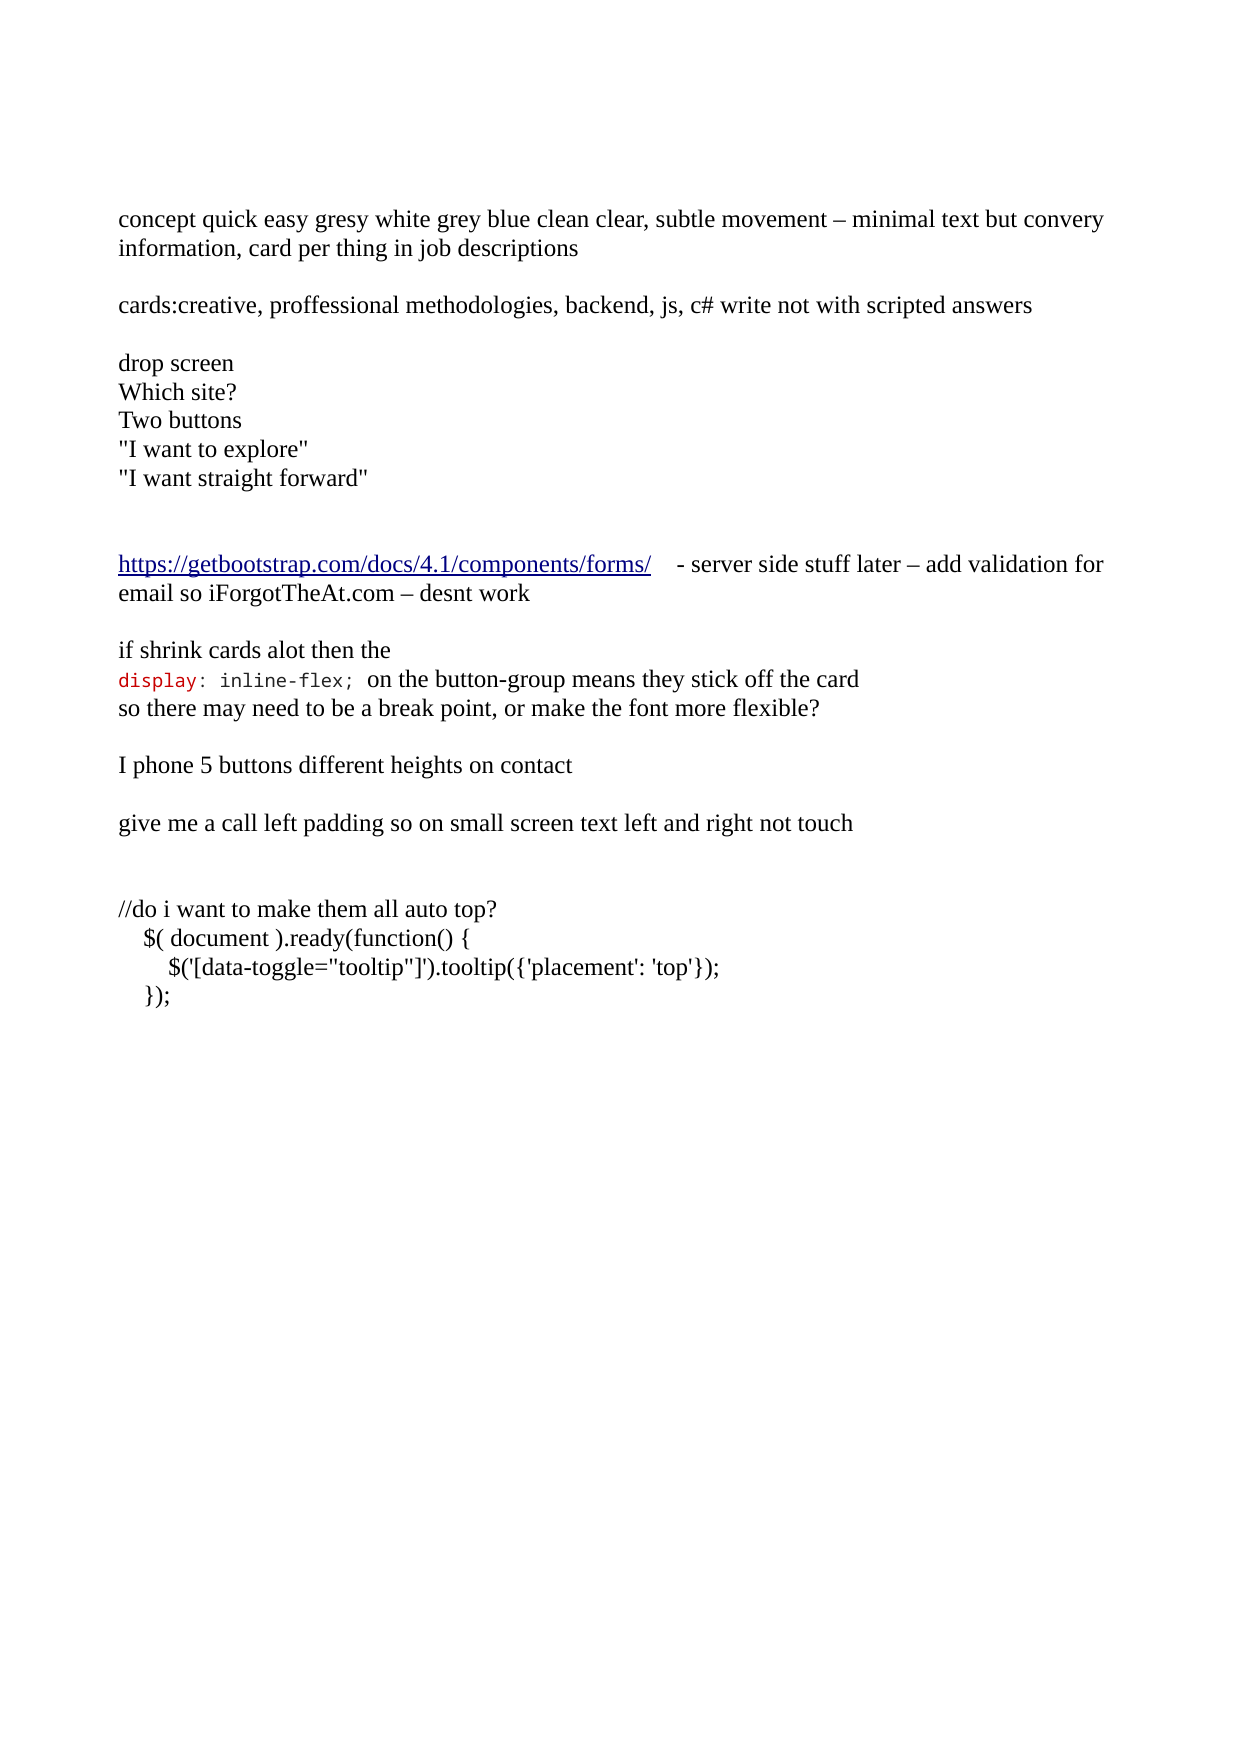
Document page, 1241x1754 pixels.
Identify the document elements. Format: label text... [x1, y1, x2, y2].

text I phone 5 buttons different heights on contact [118, 751, 1122, 779]
text $('[data-toggle="tooltip"]').tooltip({'placement': 'top'}); [118, 952, 1122, 981]
text https://getbootstrap.com/docs/4.1/components/forms/ - server side stuff later – add validation for email so iForgotTheAt.com – desnt work [118, 549, 1122, 607]
text $( document ).ready(function() { [118, 923, 1122, 952]
text concept quick easy gresy white grey blue clean clear, subtle movement – minimal text but convery information, card per thing in job descriptions [118, 204, 1122, 262]
text }); [118, 981, 1122, 1009]
text give me a call left padding so on small screen text left and right not touch [118, 808, 1122, 837]
text if shrink cards alot then the [118, 636, 1122, 664]
text "I want to explore" [118, 434, 1122, 463]
text display: inline-flex; on the button-group means they stick off the card [118, 664, 1122, 693]
text Two buttons [118, 406, 1122, 434]
text cards:creative, proffessional methodologies, backend, js, c# write not with scripted answers [118, 291, 1122, 319]
text so there may need to be a break point, or make the font more flexible? [118, 693, 1122, 722]
text //do i want to make them all auto top? [118, 894, 1122, 923]
text drop screen [118, 348, 1122, 377]
text Which site? [118, 377, 1122, 406]
text "I want straight forward" [118, 463, 1122, 492]
